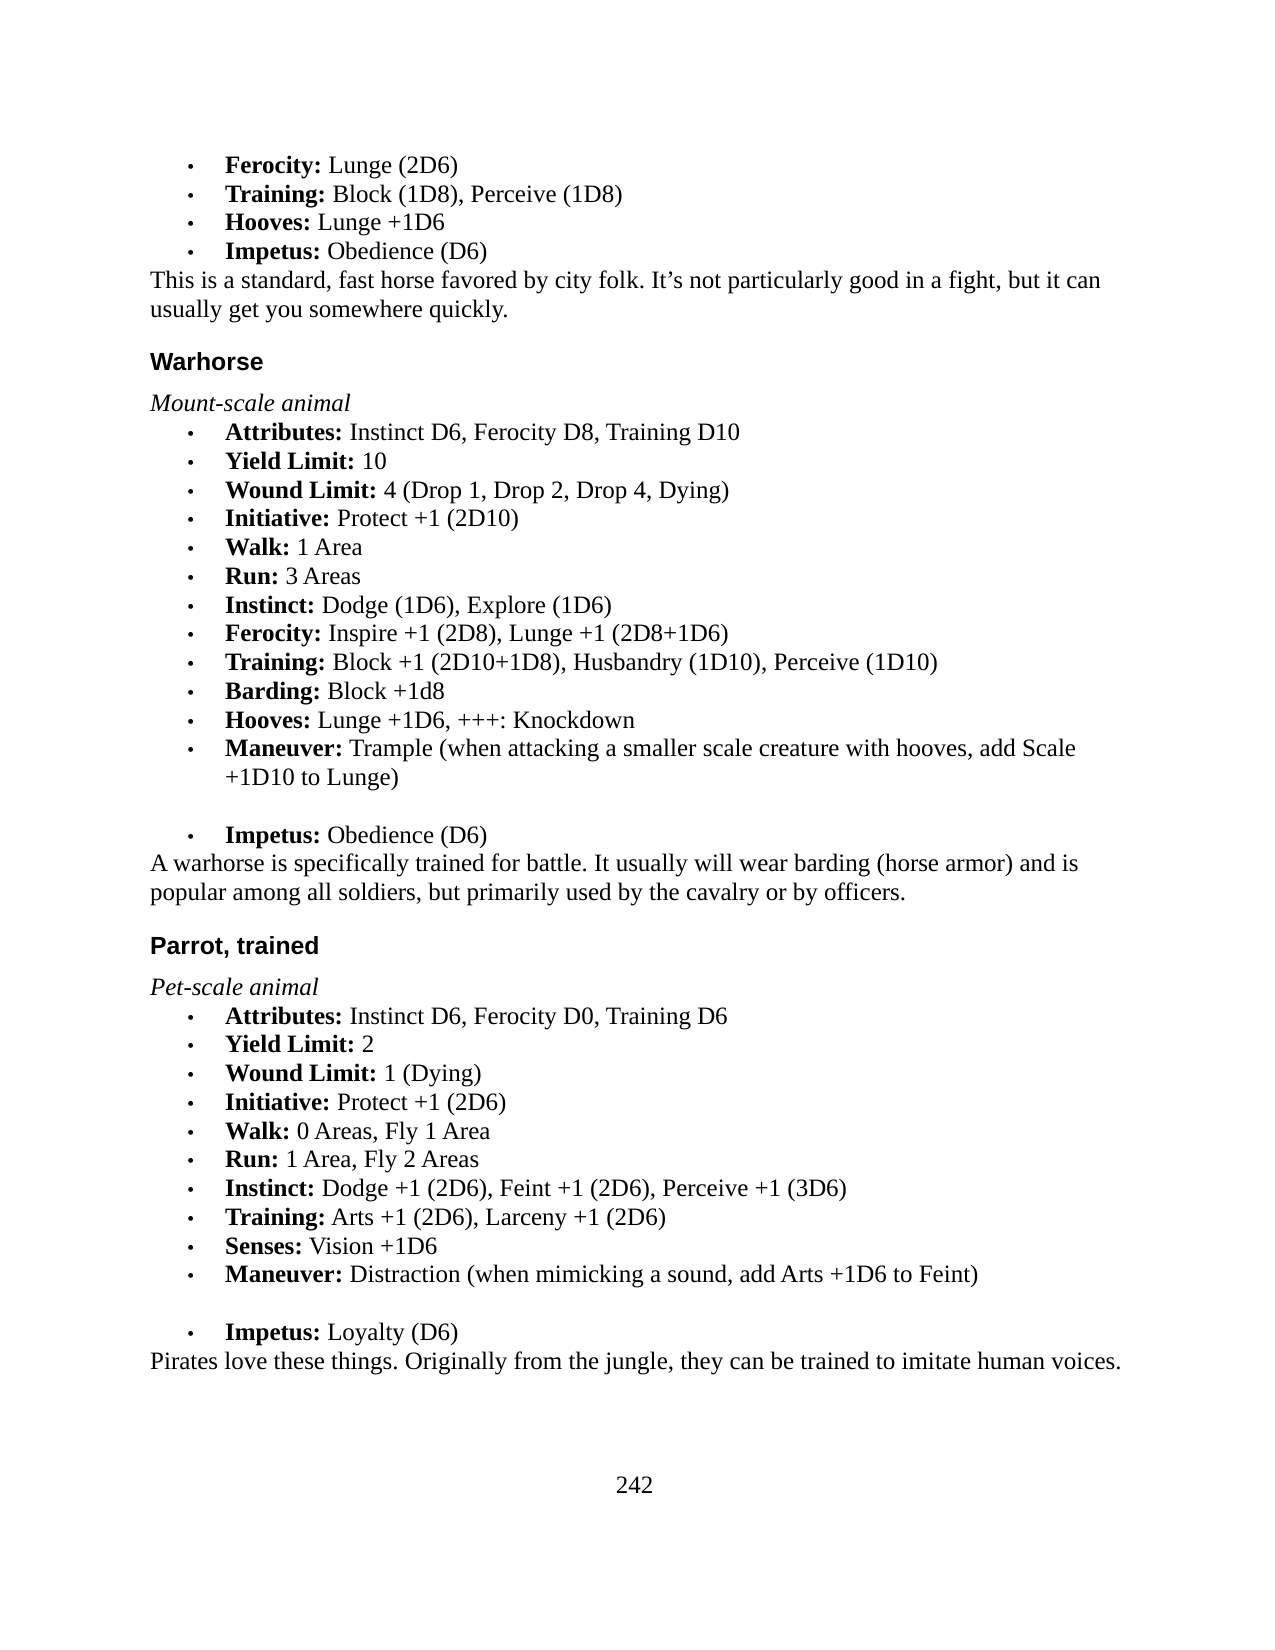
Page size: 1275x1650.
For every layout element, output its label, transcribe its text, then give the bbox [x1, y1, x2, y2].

list Attributes: Instinct D6, Ferocity D0, Training D6 [187, 1001, 1125, 1029]
list Run: 1 Area, Fly 2 Areas [187, 1144, 1125, 1173]
list Yield Limit: 2 [187, 1029, 1125, 1058]
text Pirates love these things. Originally from the jungle, they can be trained to imitate human voices. [150, 1346, 1125, 1374]
list Training: Block +1 (2D10+1D8), Husbandry (1D10), Perceive (1D10) [187, 647, 1125, 676]
subtitle Parrot, trained [150, 931, 1125, 959]
list Yield Limit: 10 [187, 446, 1125, 475]
list Training: Block (1D8), Perceive (1D8) [187, 179, 1125, 207]
list Senses: Vision +1D6 [187, 1231, 1125, 1259]
list Run: 3 Areas [187, 561, 1125, 590]
list Initiative: Protect +1 (2D10) [187, 503, 1125, 532]
list Maneuver: Distraction (when mimicking a sound, add Arts +1D6 to Feint) [187, 1259, 1125, 1317]
list Barding: Block +1d8 [187, 676, 1125, 705]
list Walk: 1 Area [187, 532, 1125, 561]
list Instinct: Dodge +1 (2D6), Feint +1 (2D6), Perceive +1 (3D6) [187, 1173, 1125, 1202]
list Walk: 0 Areas, Fly 1 Area [187, 1116, 1125, 1144]
list Instinct: Dodge (1D6), Explore (1D6) [187, 590, 1125, 618]
text This is a standard, fast horse favored by city folk. It’s not particularly good in a fight, but it can usually get you somewhere quickly. [150, 265, 1125, 322]
list Hooves: Lunge +1D6 [187, 207, 1125, 236]
list Ferocity: Inspire +1 (2D8), Lunge +1 (2D8+1D6) [187, 618, 1125, 647]
list Attributes: Instinct D6, Ferocity D8, Training D10 [187, 417, 1125, 446]
list Wound Limit: 4 (Drop 1, Drop 2, Drop 4, Dying) [187, 475, 1125, 503]
text Pet-scale animal [150, 972, 1125, 1001]
text Mount-scale animal [150, 388, 1125, 417]
list Maneuver: Trample (when attacking a smaller scale creature with hooves, add Scale +1D10 to Lunge) [187, 733, 1125, 820]
list Initiative: Protect +1 (2D6) [187, 1087, 1125, 1116]
list Training: Arts +1 (2D6), Larceny +1 (2D6) [187, 1202, 1125, 1231]
text A warhorse is specifically trained for battle. It usually will wear barding (horse armor) and is popular among all soldiers, but primarily used by the cavalry or by officers. [150, 848, 1125, 906]
subtitle Warhorse [150, 347, 1125, 376]
list Wound Limit: 1 (Dying) [187, 1058, 1125, 1087]
list Ferocity: Lunge (2D6) [187, 150, 1125, 179]
list Impetus: Loyalty (D6) [187, 1317, 1125, 1346]
list Impetus: Obedience (D6) [187, 820, 1125, 848]
list Impetus: Obedience (D6) [187, 236, 1125, 265]
list Hooves: Lunge +1D6, +++: Knockdown [187, 705, 1125, 733]
